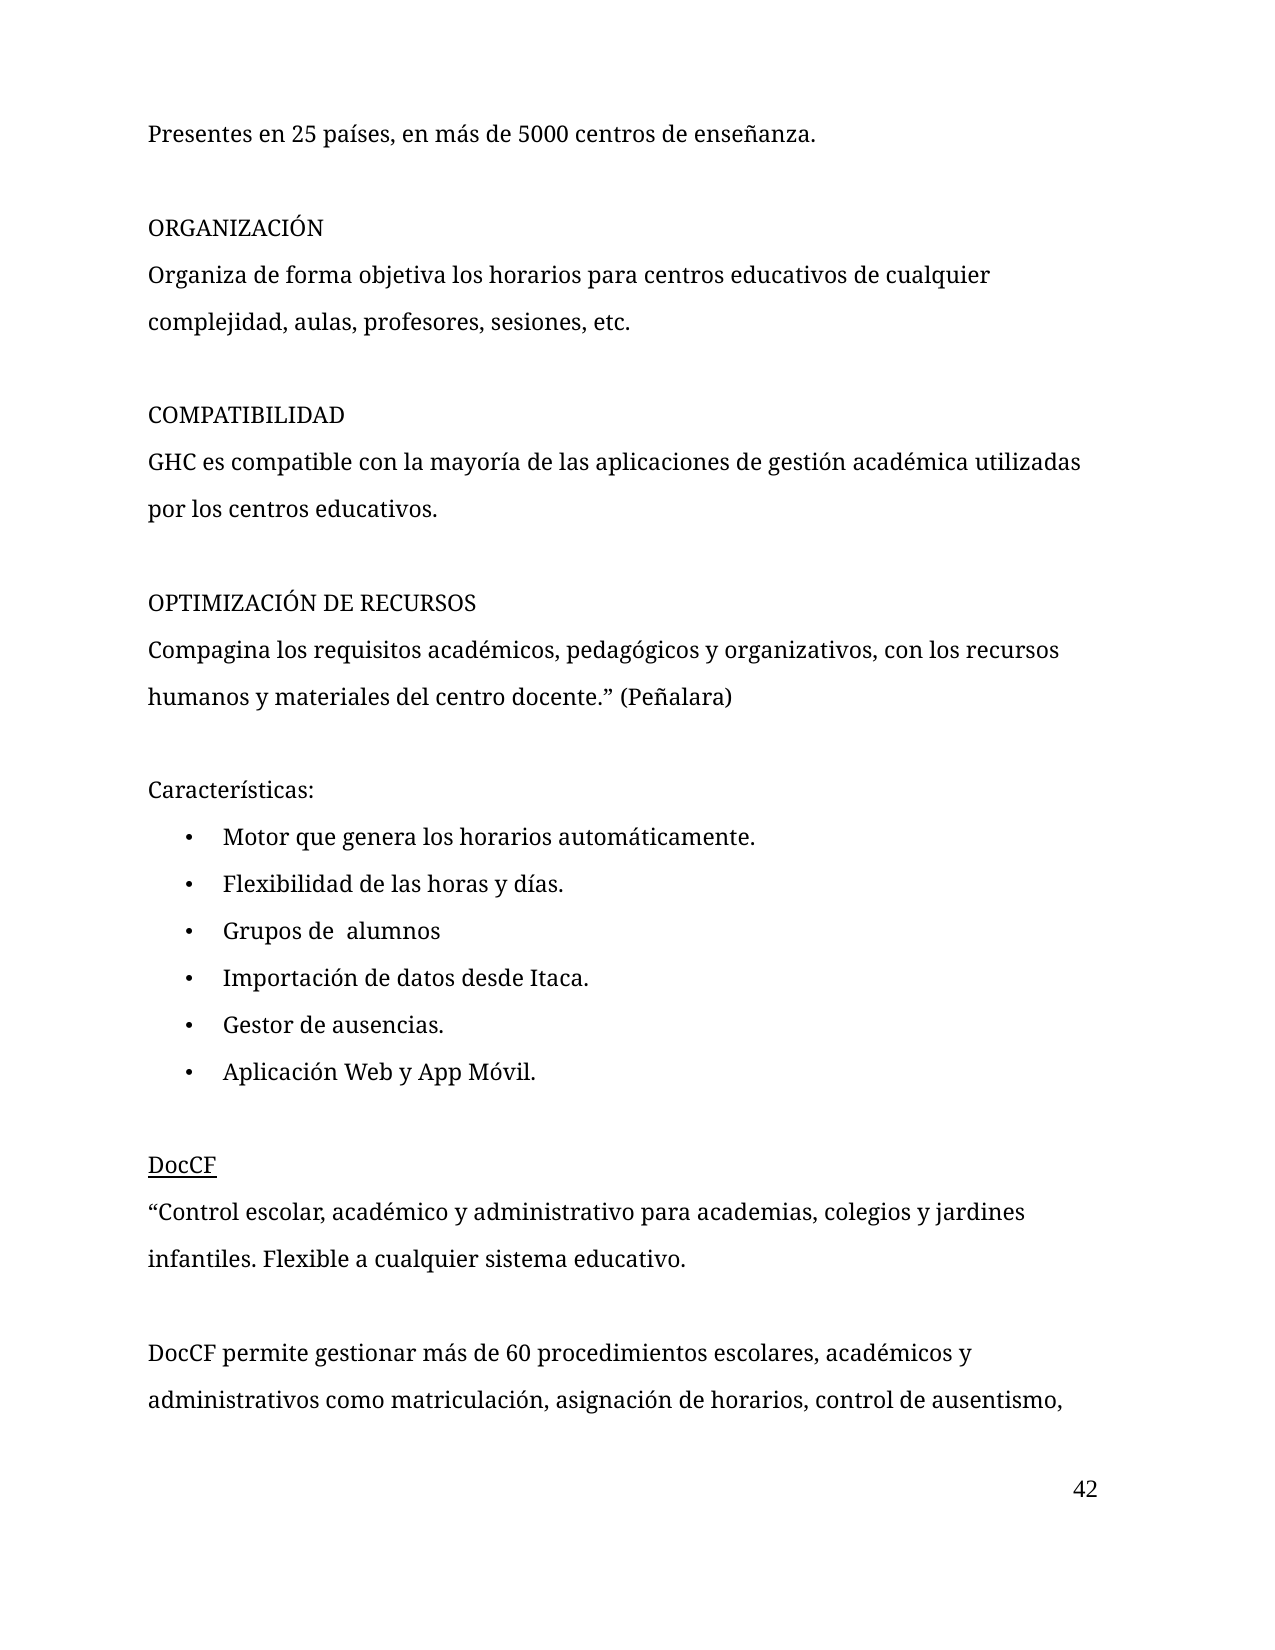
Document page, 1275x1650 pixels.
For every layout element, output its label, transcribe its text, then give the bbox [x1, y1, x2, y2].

text ORGANIZACIÓN [148, 212, 1098, 243]
text DocCF [148, 1149, 1098, 1181]
text COMPATIBILIDAD [148, 399, 1098, 431]
text Compagina los requisitos académicos, pedagógicos y organizativos, con los recursos humanos y materiales del centro docente.” (Peñalara) [148, 634, 1098, 712]
list Grupos de alumnos [185, 915, 1098, 946]
text DocCF permite gestionar más de 60 procedimientos escolares, académicos y administrativos como matriculación, asignación de horarios, control de ausentismo, [148, 1337, 1098, 1415]
text “Control escolar, académico y administrativo para academias, colegios y jardines infantiles. Flexible a cualquier sistema educativo. [148, 1196, 1098, 1274]
text Organiza de forma objetiva los horarios para centros educativos de cualquier complejidad, aulas, profesores, sesiones, etc. [148, 259, 1098, 337]
text OPTIMIZACIÓN DE RECURSOS [148, 587, 1098, 618]
list Motor que genera los horarios automáticamente. [185, 821, 1098, 852]
list Importación de datos desde Itaca. [185, 962, 1098, 993]
text Presentes en 25 países, en más de 5000 centros de enseñanza. [148, 118, 1098, 149]
text GHC es compatible con la mayoría de las aplicaciones de gestión académica utilizadas por los centros educativos. [148, 446, 1098, 524]
text Características: [148, 774, 1098, 806]
list Flexibilidad de las horas y días. [185, 868, 1098, 899]
list Aplicación Web y App Móvil. [185, 1056, 1098, 1087]
list Gestor de ausencias. [185, 1009, 1098, 1040]
